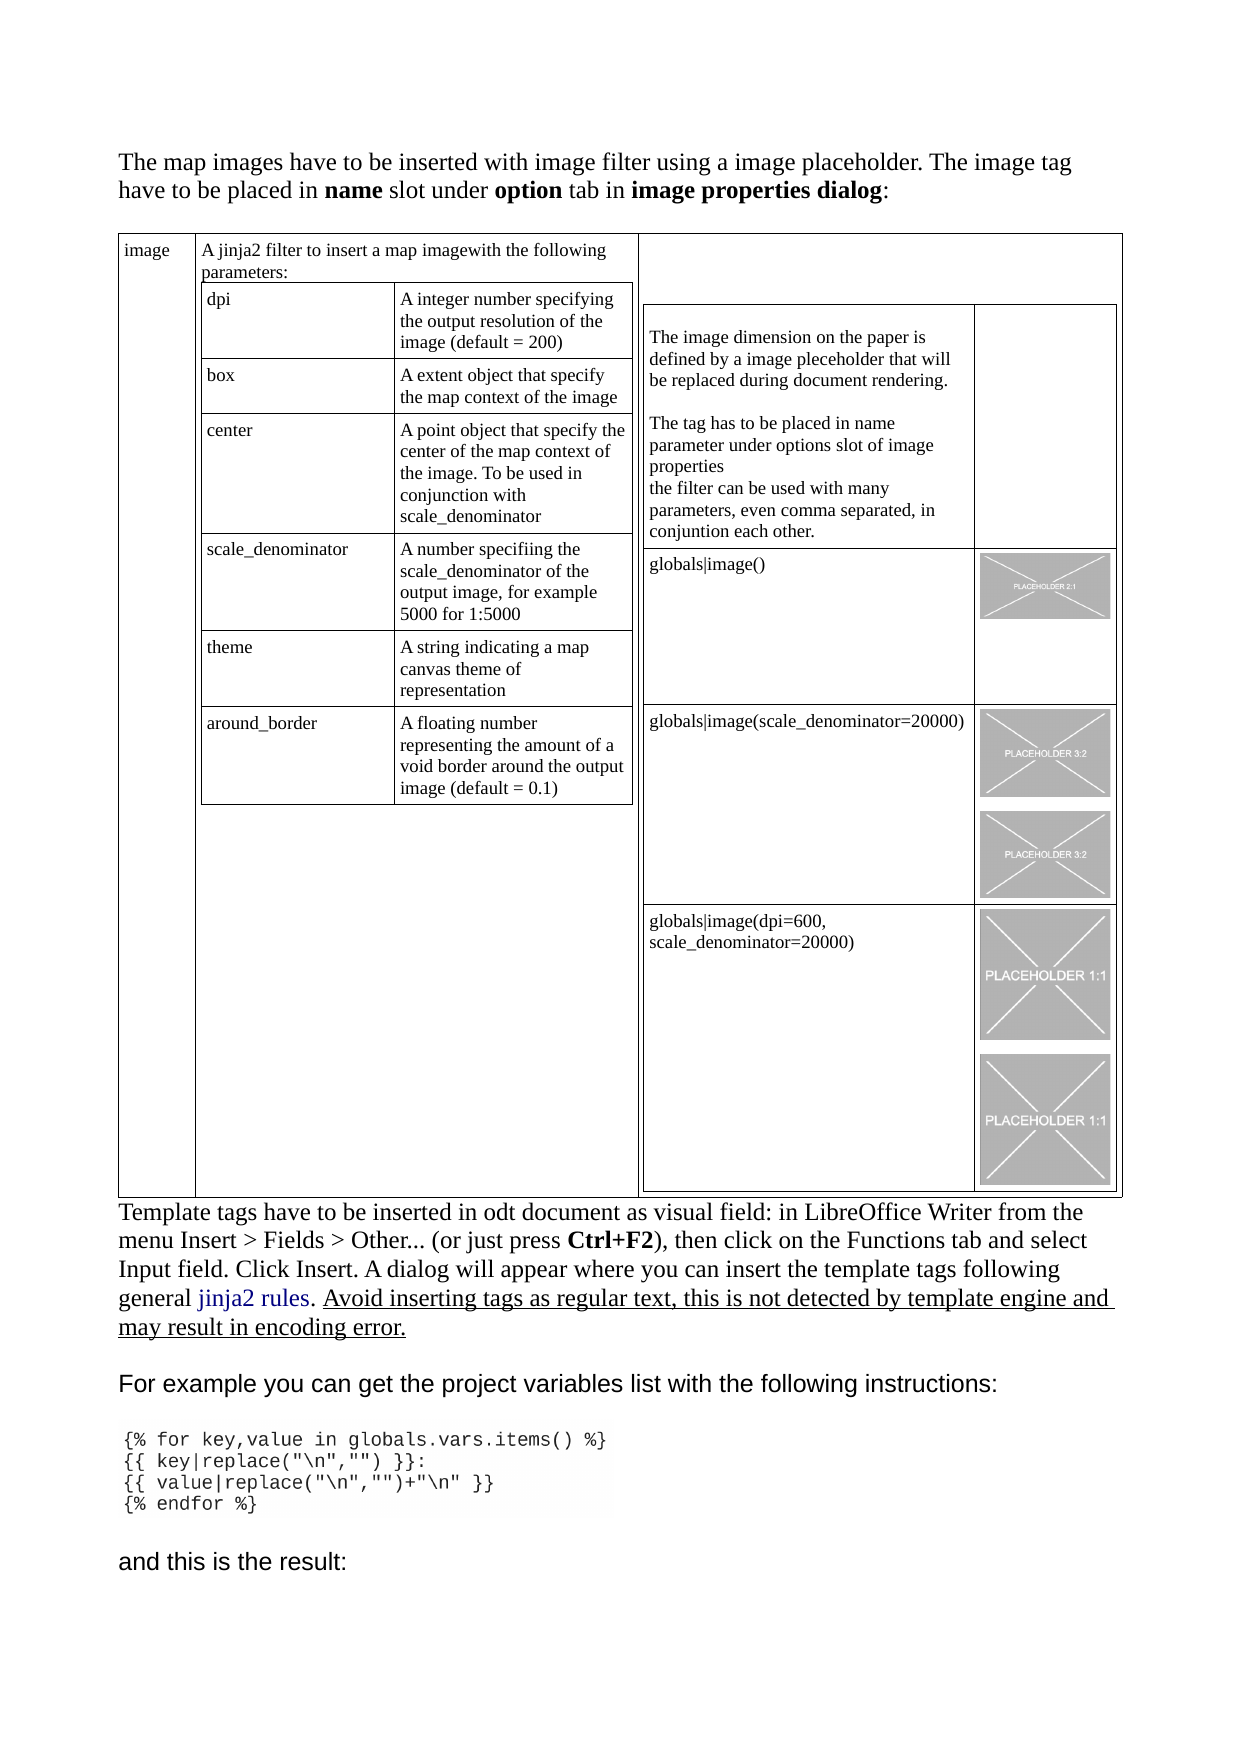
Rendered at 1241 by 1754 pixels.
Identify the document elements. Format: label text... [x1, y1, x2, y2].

table_cell globals|image(dpi=600, scale_denominator=20000) [644, 905, 974, 1191]
table_cell globals|image() [644, 549, 974, 704]
table_cell around_border [202, 707, 394, 804]
text Template tags have to be inserted in odt document as visual field: in LibreOffice Writer from the menu Insert > Fields > Other... (or just press Ctrl+F2), then click on the Functions tab and select Input field. Click Insert. A dialog will appear where you can insert the template tags following general jinja2 rules. Avoid inserting tags as regular text, this is not detected by template engine and may result in encoding error. [118, 1198, 1122, 1340]
table_header [639, 234, 1122, 1197]
table_cell A string indicating a map canvas theme of representation [395, 631, 632, 706]
picture [980, 709, 1111, 797]
table_cell [975, 549, 1116, 704]
table_header A integer number specifying the output resolution of the image (default = 200) [395, 283, 632, 358]
text and this is the result: [118, 1547, 1122, 1575]
table_cell box [202, 359, 394, 413]
table_header [975, 305, 1116, 547]
table_cell [975, 905, 1116, 1191]
table_cell A extent object that specify the map context of the image [395, 359, 632, 413]
table_cell theme [202, 631, 394, 706]
text For example you can get the project variables list with the following instructions: [118, 1369, 1122, 1398]
picture [980, 811, 1111, 898]
picture [980, 553, 1111, 619]
text The map images have to be inserted with image filter using a image placeholder. The image tag have to be placed in name slot under option tab in image properties dialog: [118, 147, 1122, 204]
table_cell A point object that specify the center of the map context of the image. To be used in conjunction with scale_denominator [395, 414, 632, 532]
table_header image [119, 234, 195, 1197]
table_header A jinja2 filter to insert a map imagewith the following parameters: [196, 234, 638, 1197]
table_cell [975, 705, 1116, 904]
table_cell center [202, 414, 394, 532]
table_cell scale_denominator [202, 534, 394, 630]
table_header The image dimension on the paper is defined by a image pleceholder that will be replaced during document rendering. The tag has to be placed in name parameter under options slot of image properties the filter can be used with many parameters, even comma separated, in conjuntion each other. [644, 305, 974, 547]
table_cell globals|image(scale_denominator=20000) [644, 705, 974, 904]
table_header dpi [202, 283, 394, 358]
picture [118, 1419, 615, 1518]
picture [980, 909, 1111, 1040]
picture [980, 1054, 1111, 1185]
table_cell A number specifiing the scale_denominator of the output image, for example 5000 for 1:5000 [395, 534, 632, 630]
table_cell A floating number representing the amount of a void border around the output image (default = 0.1) [395, 707, 632, 804]
